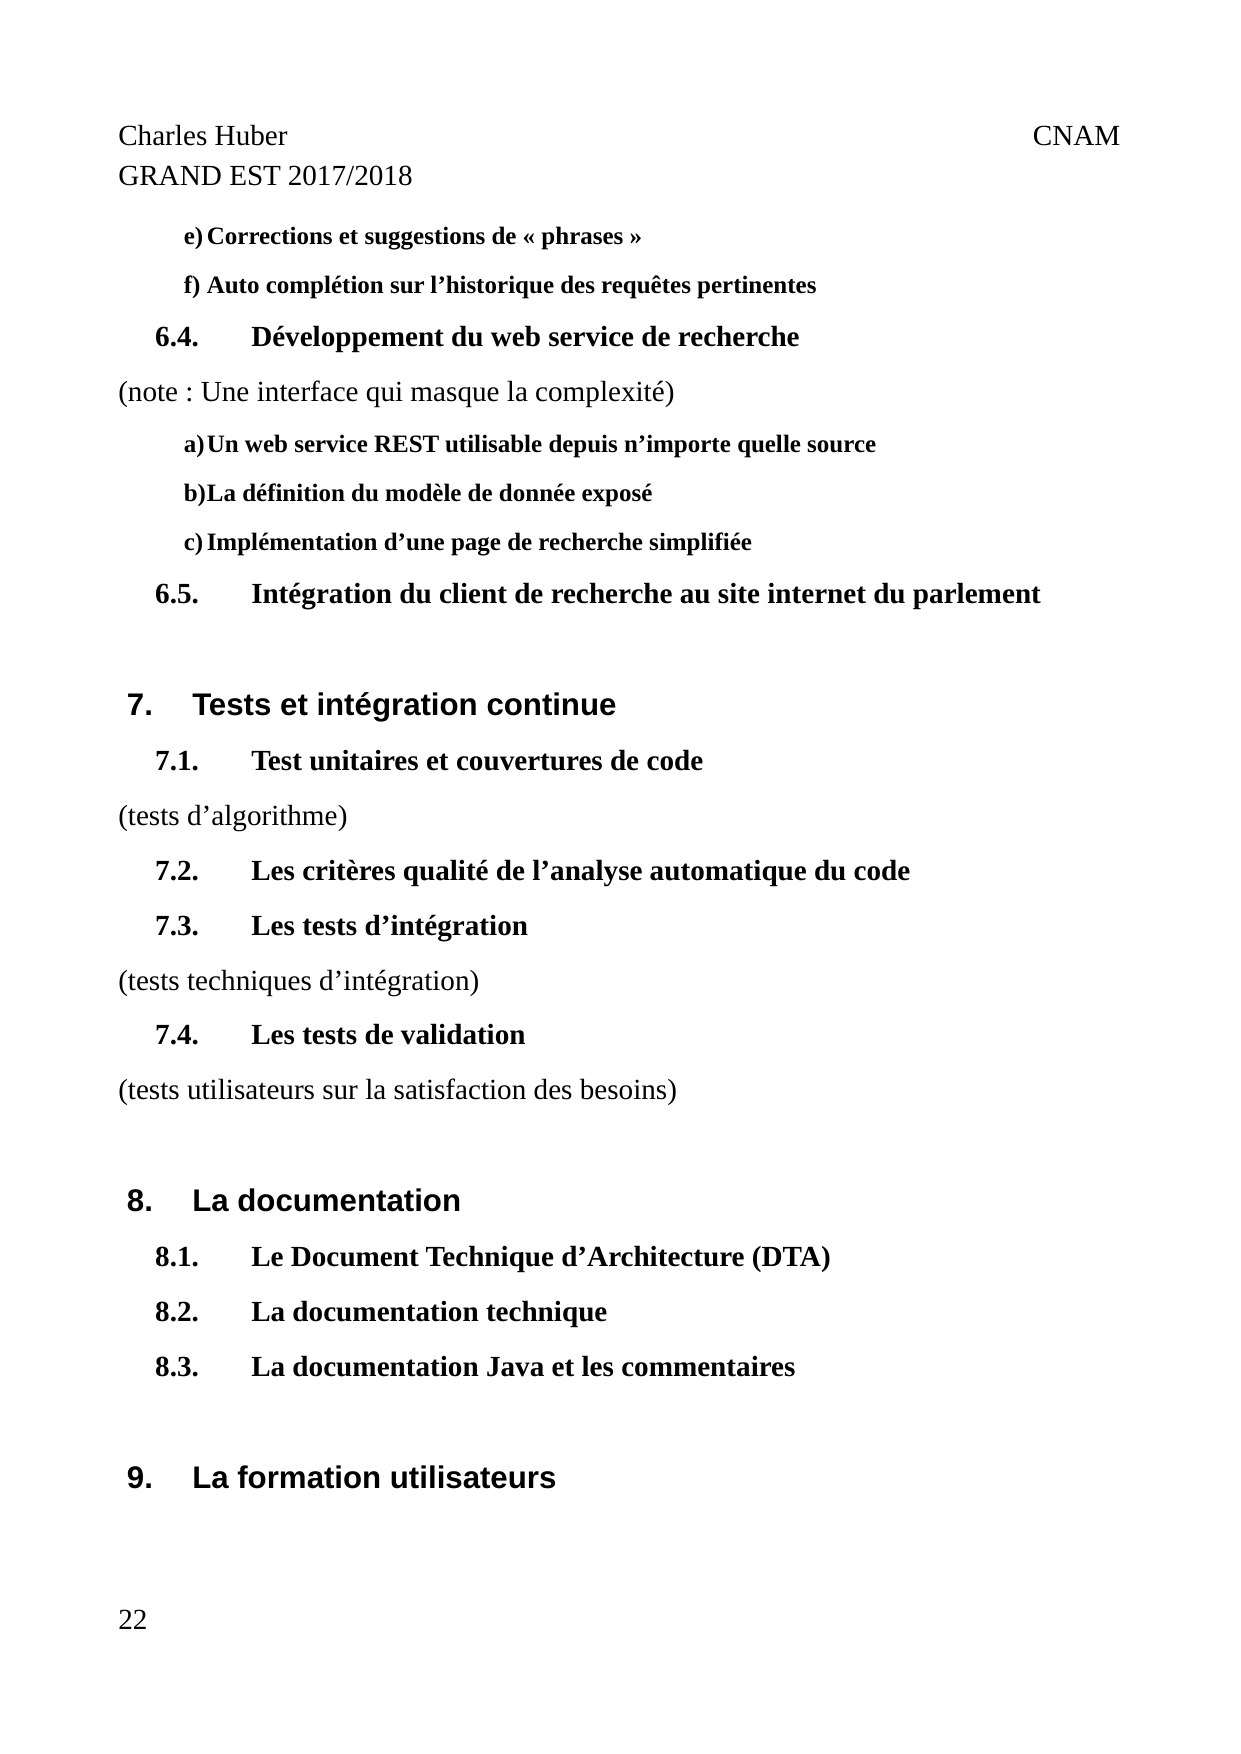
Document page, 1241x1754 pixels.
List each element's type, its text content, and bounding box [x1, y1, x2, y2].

subtitle La documentation [118, 1182, 1122, 1218]
subtitle Développement du web service de recherche [148, 319, 1122, 353]
subtitle La définition du modèle de donnée exposé [177, 478, 1122, 507]
subtitle Corrections et suggestions de « phrases » [177, 221, 1122, 250]
subtitle Les critères qualité de l’analyse automatique du code [148, 853, 1122, 887]
subtitle La formation utilisateurs [118, 1459, 1122, 1495]
subtitle Intégration du client de recherche au site internet du parlement [148, 576, 1122, 610]
subtitle La documentation Java et les commentaires [148, 1349, 1122, 1383]
text (tests d’algorithme) [118, 798, 1122, 832]
subtitle Le Document Technique d’Architecture (DTA) [148, 1239, 1122, 1273]
subtitle La documentation technique [148, 1294, 1122, 1328]
subtitle Test unitaires et couvertures de code [148, 743, 1122, 777]
subtitle Auto complétion sur l’historique des requêtes pertinentes [177, 270, 1122, 299]
text (tests techniques d’intégration) [118, 963, 1122, 996]
subtitle Tests et intégration continue [118, 686, 1122, 722]
subtitle Les tests d’intégration [148, 908, 1122, 941]
subtitle Un web service REST utilisable depuis n’importe quelle source [177, 429, 1122, 458]
subtitle Les tests de validation [148, 1017, 1122, 1051]
text (note : Une interface qui masque la complexité) [118, 374, 1122, 408]
subtitle Implémentation d’une page de recherche simplifiée [177, 527, 1122, 556]
text (tests utilisateurs sur la satisfaction des besoins) [118, 1072, 1122, 1106]
